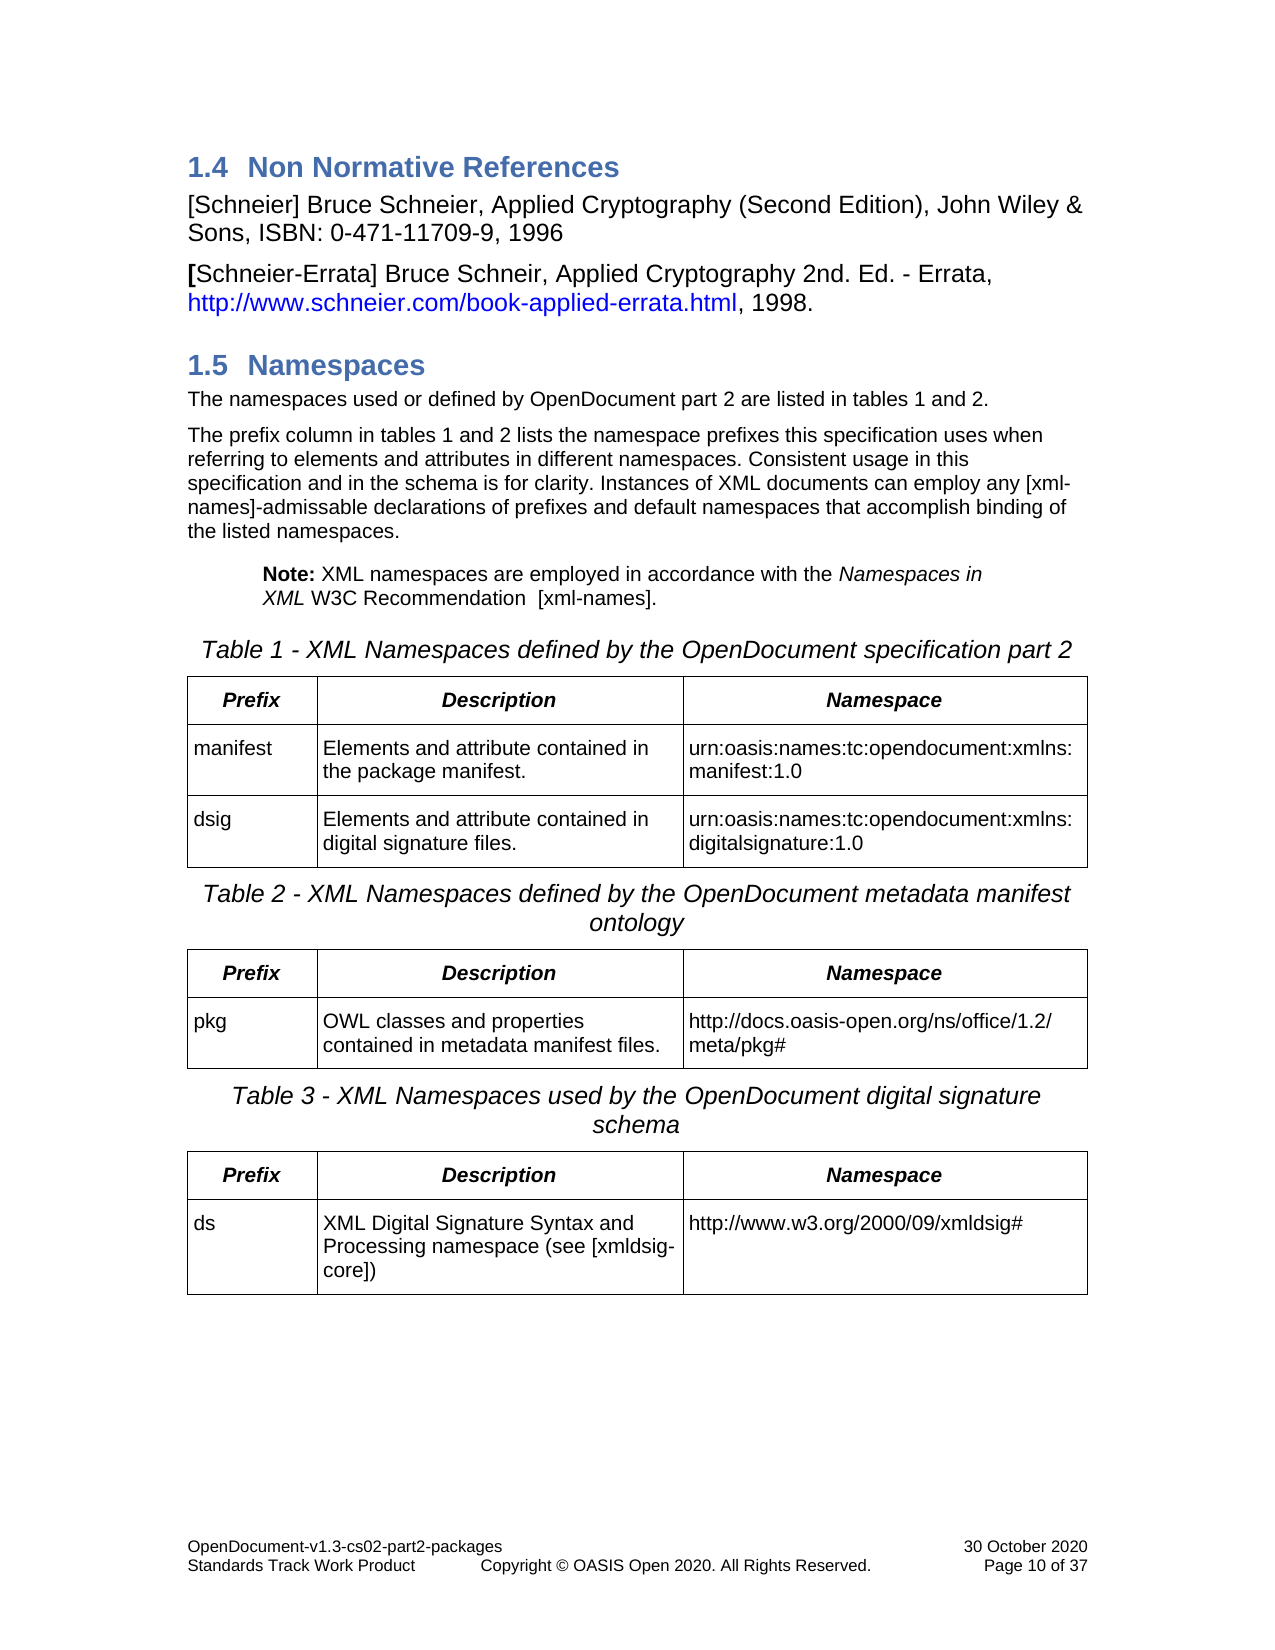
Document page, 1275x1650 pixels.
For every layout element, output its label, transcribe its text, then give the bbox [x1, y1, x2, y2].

table_header Prefix [188, 677, 317, 723]
text Table 2 - XML Namespaces defined by the OpenDocument metadata manifest ontology [187, 879, 1088, 937]
text Table 3 - XML Namespaces used by the OpenDocument digital signature schema [187, 1081, 1088, 1138]
table_cell http://www.w3.org/2000/09/xmldsig# [684, 1200, 1087, 1294]
table_cell http://docs.oasis-open.org/ns/office/1.2/meta/pkg# [684, 998, 1087, 1068]
table_header Prefix [188, 1152, 317, 1198]
table_header Description [318, 1152, 683, 1198]
text [Schneier-Errata] Bruce Schneir, Applied Cryptography 2nd. Ed. - Errata, http://www.schneier.com/book-applied-errata.html, 1998. [187, 259, 1088, 317]
table_cell Elements and attribute contained in digital signature files. [318, 796, 683, 867]
table_cell pkg [188, 998, 317, 1068]
text Table 1 - XML Namespaces defined by the OpenDocument specification part 2 [187, 634, 1088, 663]
table_header Description [318, 677, 683, 723]
text Note: XML namespaces are employed in accordance with the Namespaces in XML W3C Recommendation [xml-names]. [262, 562, 1013, 609]
table_cell manifest [188, 725, 317, 795]
table_cell dsig [188, 796, 317, 867]
table_cell OWL classes and properties contained in metadata manifest files. [318, 998, 683, 1068]
subtitle Non Normative References [187, 150, 1088, 183]
table_header Description [318, 950, 683, 997]
table_cell urn:oasis:names:tc:opendocument:xmlns:digitalsignature:1.0 [684, 796, 1087, 867]
table_header Prefix [188, 950, 317, 997]
table_header Namespace [684, 1152, 1087, 1198]
subtitle Namespaces [187, 348, 1088, 381]
table_cell ds [188, 1200, 317, 1294]
table_cell Elements and attribute contained in the package manifest. [318, 725, 683, 795]
table_header Namespace [684, 950, 1087, 997]
text The prefix column in tables 1 and 2 lists the namespace prefixes this specification uses when referring to elements and attributes in different namespaces. Consistent usage in this specification and in the schema is for clarity. Instances of XML documents can employ any [xml-names]-admissable declarations of prefixes and default namespaces that accomplish binding of the listed namespaces. [187, 423, 1088, 543]
table_cell urn:oasis:names:tc:opendocument:xmlns: manifest:1.0 [684, 725, 1087, 795]
text [Schneier] Bruce Schneier, Applied Cryptography (Second Edition), John Wiley & Sons, ISBN: 0-471-11709-9, 1996 [187, 189, 1088, 247]
table_cell XML Digital Signature Syntax and Processing namespace (see [xmldsig-core]) [318, 1200, 683, 1294]
text The namespaces used or defined by OpenDocument part 2 are listed in tables 1 and 2. [187, 387, 1088, 411]
table_header Namespace [684, 677, 1087, 723]
